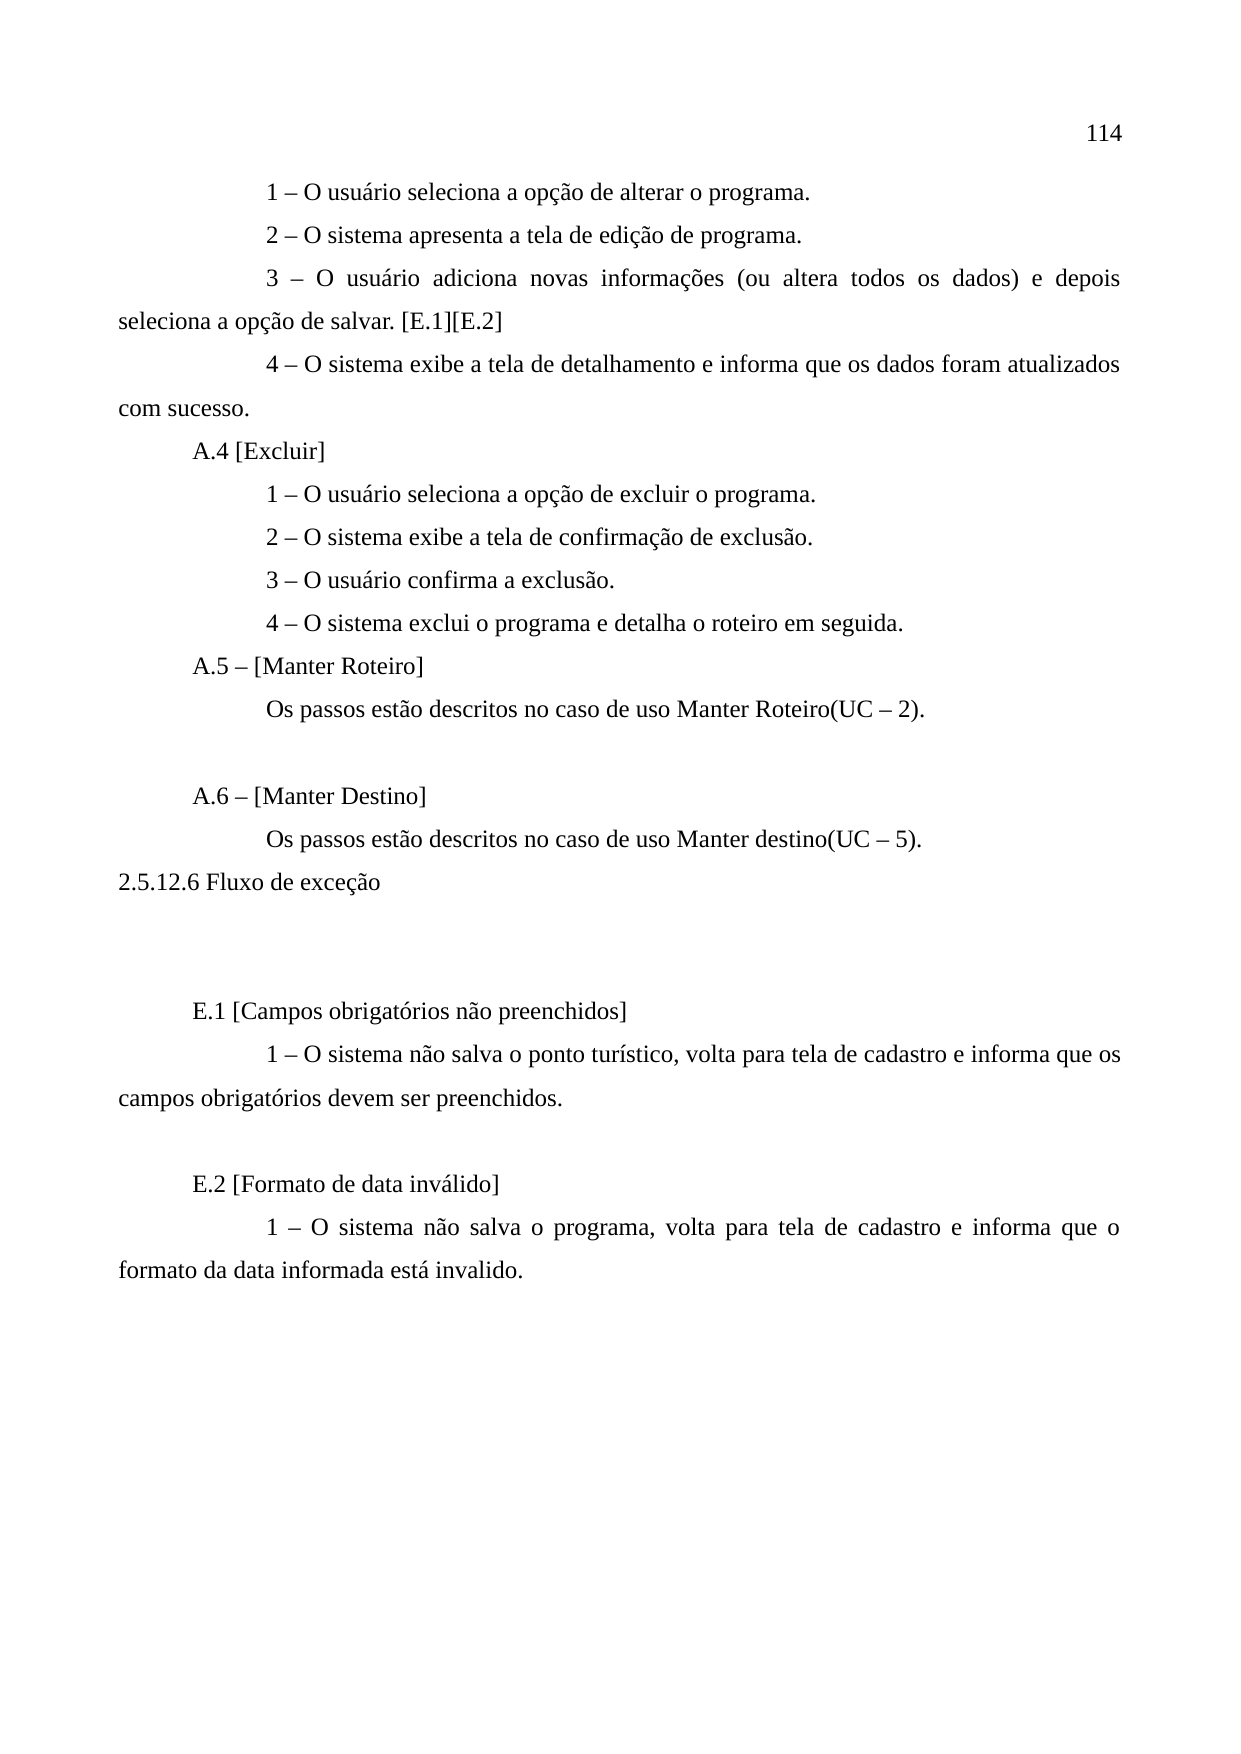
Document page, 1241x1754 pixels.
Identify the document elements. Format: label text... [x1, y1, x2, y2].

text 3 – O usuário adiciona novas informações (ou altera todos os dados) e depois seleciona a opção de salvar. [E.1][E.2] [118, 263, 1122, 335]
text 2 – O sistema apresenta a tela de edição de programa. [118, 220, 1122, 249]
text E.2 [Formato de data inválido] [118, 1169, 1122, 1198]
text 1 – O sistema não salva o programa, volta para tela de cadastro e informa que o formato da data informada está invalido. [118, 1212, 1122, 1284]
text 4 – O sistema exclui o programa e detalha o roteiro em seguida. [118, 608, 1122, 637]
text Os passos estão descritos no caso de uso Manter destino(UC – 5). [118, 824, 1122, 853]
text 1 – O usuário seleciona a opção de alterar o programa. [118, 177, 1122, 206]
text 1 – O usuário seleciona a opção de excluir o programa. [118, 479, 1122, 508]
subtitle Fluxo de exceção [118, 867, 1122, 896]
text 1 – O sistema não salva o ponto turístico, volta para tela de cadastro e informa que os campos obrigatórios devem ser preenchidos. [118, 1039, 1122, 1111]
text 3 – O usuário confirma a exclusão. [118, 565, 1122, 594]
text A.5 – [Manter Roteiro] [118, 651, 1122, 680]
text A.6 – [Manter Destino] [118, 781, 1122, 809]
text Os passos estão descritos no caso de uso Manter Roteiro(UC – 2). [118, 694, 1122, 723]
text 4 – O sistema exibe a tela de detalhamento e informa que os dados foram atualizados com sucesso. [118, 349, 1122, 421]
text E.1 [Campos obrigatórios não preenchidos] [118, 996, 1122, 1025]
text 2 – O sistema exibe a tela de confirmação de exclusão. [118, 522, 1122, 551]
text A.4 [Excluir] [118, 436, 1122, 464]
